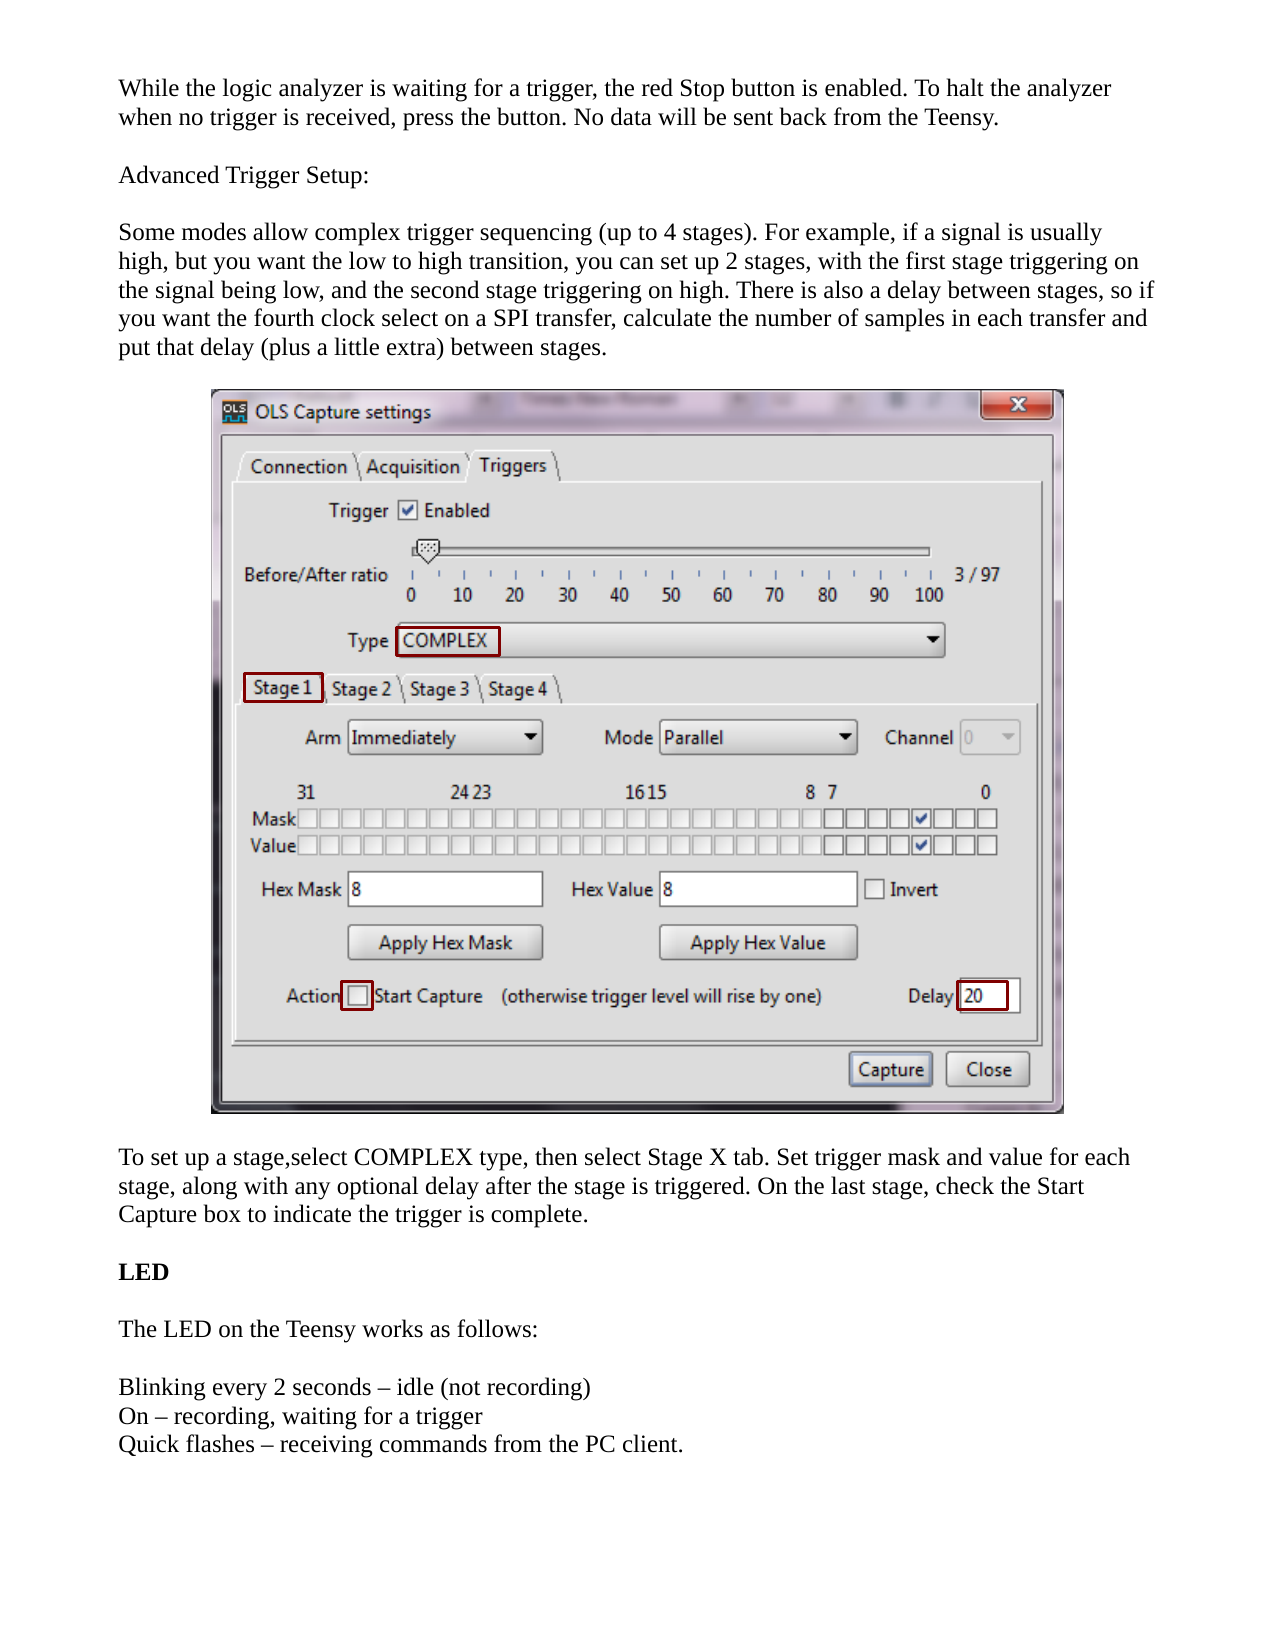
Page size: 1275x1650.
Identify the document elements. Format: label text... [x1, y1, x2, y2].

text While the logic analyzer is waiting for a trigger, the red Stop button is enabled. To halt the analyzer when no trigger is received, press the button. No data will be sent back from the Teensy. [118, 73, 1157, 131]
text LED [118, 1257, 1157, 1286]
text Blinking every 2 seconds – idle (not recording) [118, 1372, 1157, 1401]
text Quick flashes – receiving commands from the PC client. [118, 1429, 1157, 1458]
text The LED on the Teensy works as follows: [118, 1314, 1157, 1343]
text On – recording, waiting for a trigger [118, 1401, 1157, 1429]
text To set up a stage,select COMPLEX type, then select Stage X tab. Set trigger mask and value for each stage, along with any optional delay after the stage is triggered. On the last stage, check the Start Capture box to indicate the trigger is complete. [118, 1142, 1157, 1228]
picture [211, 389, 1064, 1114]
text Some modes allow complex trigger sequencing (up to 4 stages). For example, if a signal is usually high, but you want the low to high transition, you can set up 2 stages, with the first stage triggering on the signal being low, and the second stage triggering on high. There is also a delay between stages, so if you want the fourth clock select on a SPI transfer, calculate the number of samples in each transfer and put that delay (plus a little extra) between stages. [118, 217, 1157, 361]
text Advanced Trigger Setup: [118, 160, 1157, 188]
